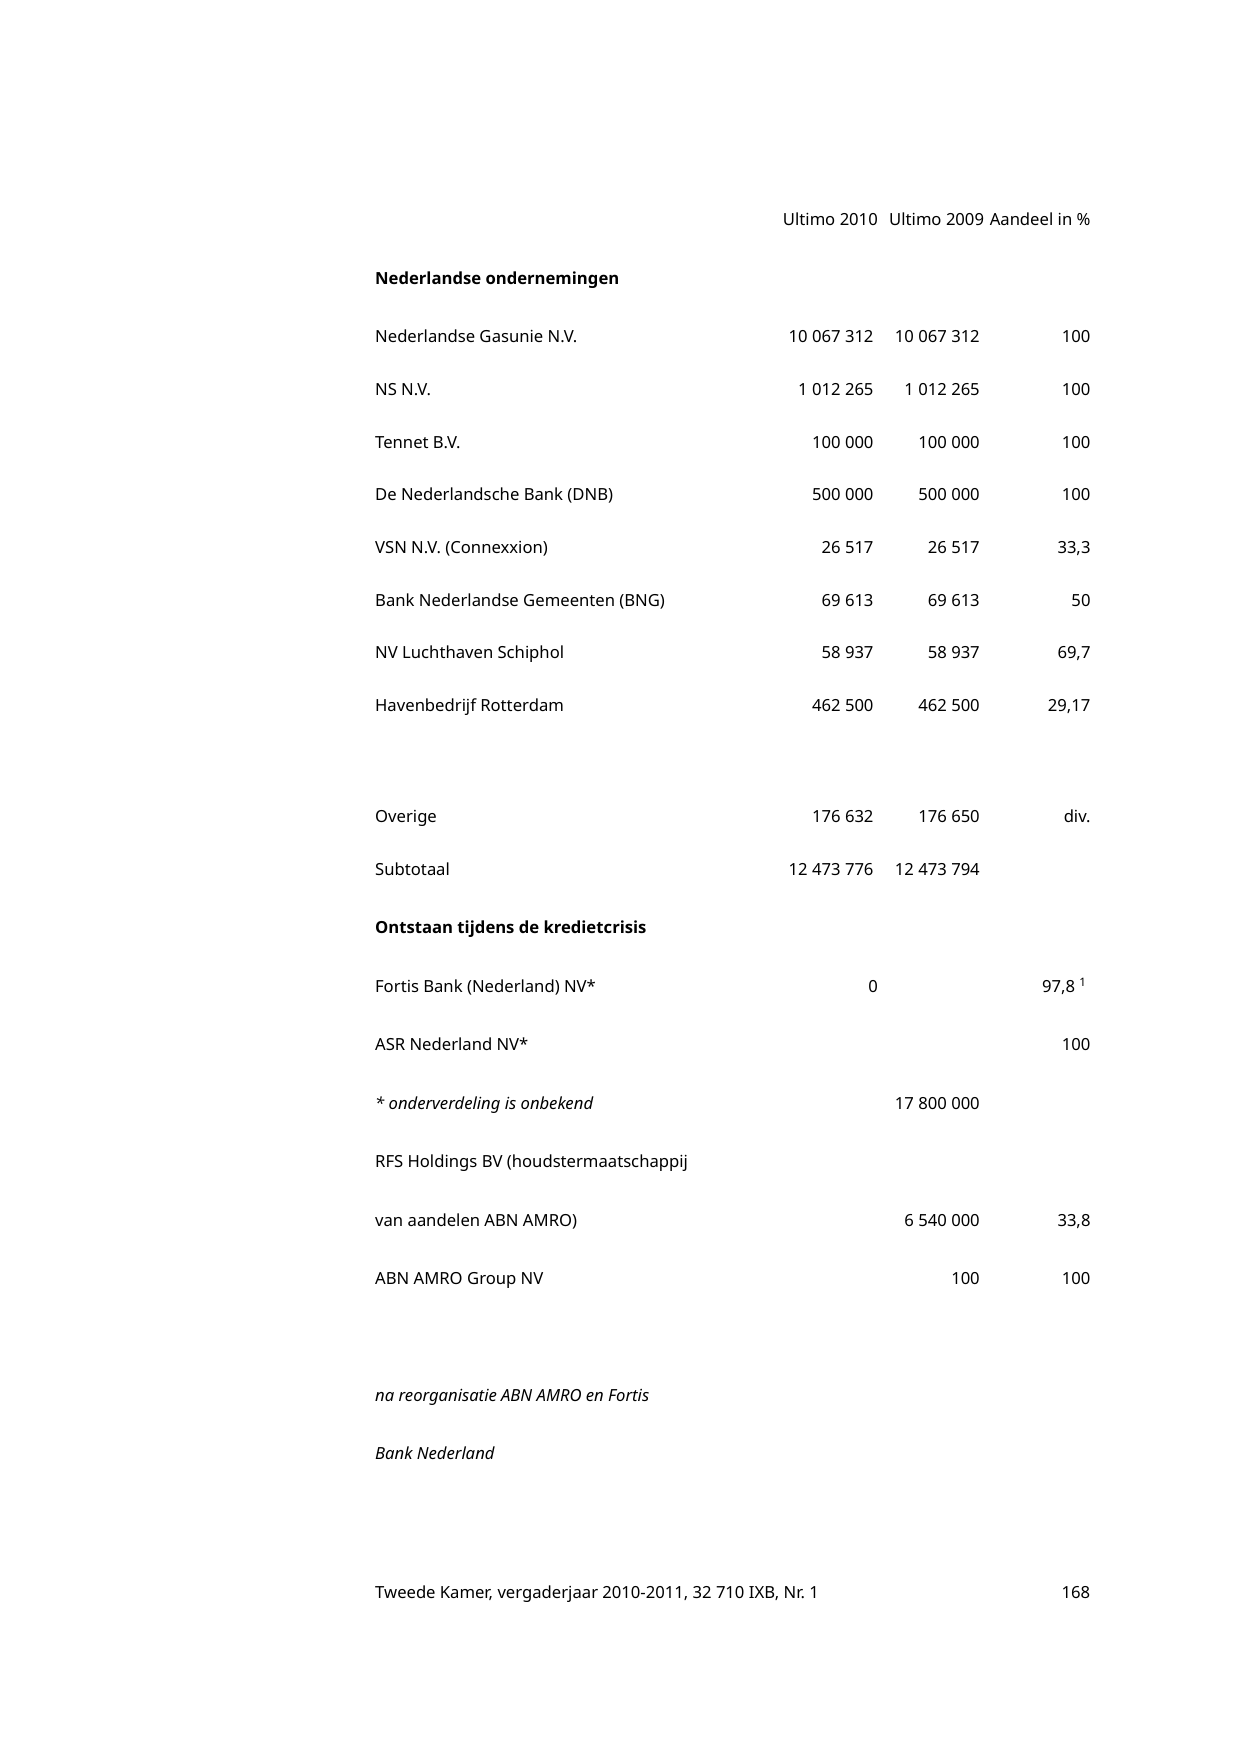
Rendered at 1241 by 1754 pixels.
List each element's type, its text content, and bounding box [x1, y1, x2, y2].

table_cell Subtotaal [375, 858, 771, 916]
table_cell [771, 1033, 878, 1091]
table_cell Havenbedrijf Rotterdam [375, 694, 771, 746]
table_cell [771, 1267, 878, 1325]
table_cell div. [984, 805, 1090, 858]
table_cell 12 473 794 [878, 858, 984, 916]
table_cell [878, 266, 984, 325]
table_cell 26 517 [771, 536, 878, 588]
table_cell ASR Nederland NV* [375, 1033, 771, 1091]
table_cell 100 [878, 1267, 984, 1325]
table_cell 100 000 [878, 430, 984, 483]
table_cell [878, 975, 984, 1033]
table_header Ultimo 2009 [878, 208, 984, 266]
table_cell NV Luchthaven Schiphol [375, 641, 771, 694]
table_cell VSN N.V. (Connexxion) [375, 536, 771, 588]
table_cell [984, 1384, 1090, 1442]
table_cell Overige [375, 805, 771, 858]
table_cell 100 [984, 483, 1090, 536]
table_cell 10 067 312 [878, 325, 984, 377]
table_cell 462 500 [771, 694, 878, 746]
table_cell [375, 1325, 771, 1383]
table_cell 50 [984, 588, 1090, 641]
table_cell NS N.V. [375, 378, 771, 430]
table_cell Bank Nederlandse Gemeenten (BNG) [375, 588, 771, 641]
table_cell 58 937 [878, 641, 984, 694]
table_cell 100 [984, 430, 1090, 483]
table_cell Bank Nederland [375, 1442, 771, 1500]
table_cell 58 937 [771, 641, 878, 694]
table_cell 6 540 000 [878, 1208, 984, 1267]
table_cell 500 000 [771, 483, 878, 536]
table_cell RFS Holdings BV (houdstermaatschappij [375, 1150, 771, 1208]
table_cell 176 632 [771, 805, 878, 858]
table_cell 500 000 [878, 483, 984, 536]
table_cell [771, 1384, 878, 1442]
table_cell 100 [984, 1267, 1090, 1325]
table_cell [771, 746, 878, 805]
table_cell [771, 1091, 878, 1150]
table_cell [878, 1033, 984, 1091]
table_cell 0 [771, 975, 878, 1033]
table_cell [984, 266, 1090, 325]
table_cell [984, 1325, 1090, 1383]
table_cell na reorganisatie ABN AMRO en Fortis [375, 1384, 771, 1442]
table_cell 100 [984, 325, 1090, 377]
table_cell 10 067 312 [771, 325, 878, 377]
table_cell Ontstaan tijdens de kredietcrisis [375, 916, 771, 974]
table_cell 69 613 [771, 588, 878, 641]
table_cell [984, 916, 1090, 974]
table_cell [878, 746, 984, 805]
table_cell [878, 1384, 984, 1442]
table_header Aandeel in % [984, 208, 1090, 266]
table_cell [771, 1208, 878, 1267]
table_cell Nederlandse ondernemingen [375, 266, 771, 325]
table_cell [771, 266, 878, 325]
table_cell [984, 1091, 1090, 1150]
table_header [375, 208, 771, 266]
table_cell [771, 1150, 878, 1208]
table_cell 100 [984, 1033, 1090, 1091]
table_cell Nederlandse Gasunie N.V. [375, 325, 771, 377]
table_cell [878, 1442, 984, 1500]
table_cell 33,8 [984, 1208, 1090, 1267]
table_cell [878, 1325, 984, 1383]
table_cell 100 000 [771, 430, 878, 483]
table_cell 176 650 [878, 805, 984, 858]
table_cell ABN AMRO Group NV [375, 1267, 771, 1325]
table_cell [984, 1150, 1090, 1208]
table_cell * onderverdeling is onbekend [375, 1091, 771, 1150]
table_cell [771, 1325, 878, 1383]
table_cell Tennet B.V. [375, 430, 771, 483]
table_cell 12 473 776 [771, 858, 878, 916]
table_cell [984, 746, 1090, 805]
table_cell 17 800 000 [878, 1091, 984, 1150]
table_cell 29,17 [984, 694, 1090, 746]
table_cell 69 613 [878, 588, 984, 641]
table_cell 97,8 1 [984, 975, 1090, 1033]
table_cell [771, 916, 878, 974]
table_cell 462 500 [878, 694, 984, 746]
table_cell Fortis Bank (Nederland) NV* [375, 975, 771, 1033]
table_cell 69,7 [984, 641, 1090, 694]
table_cell van aandelen ABN AMRO) [375, 1208, 771, 1267]
table_cell 1 012 265 [771, 378, 878, 430]
table_header Ultimo 2010 [771, 208, 878, 266]
table_cell De Nederlandsche Bank (DNB) [375, 483, 771, 536]
table_cell [984, 858, 1090, 916]
table_cell [771, 1442, 878, 1500]
table_cell [878, 1150, 984, 1208]
table_cell [878, 916, 984, 974]
table_cell 26 517 [878, 536, 984, 588]
table_cell [375, 746, 771, 805]
table_cell 100 [984, 378, 1090, 430]
table_cell 33,3 [984, 536, 1090, 588]
table_cell 1 012 265 [878, 378, 984, 430]
table_cell [984, 1442, 1090, 1500]
